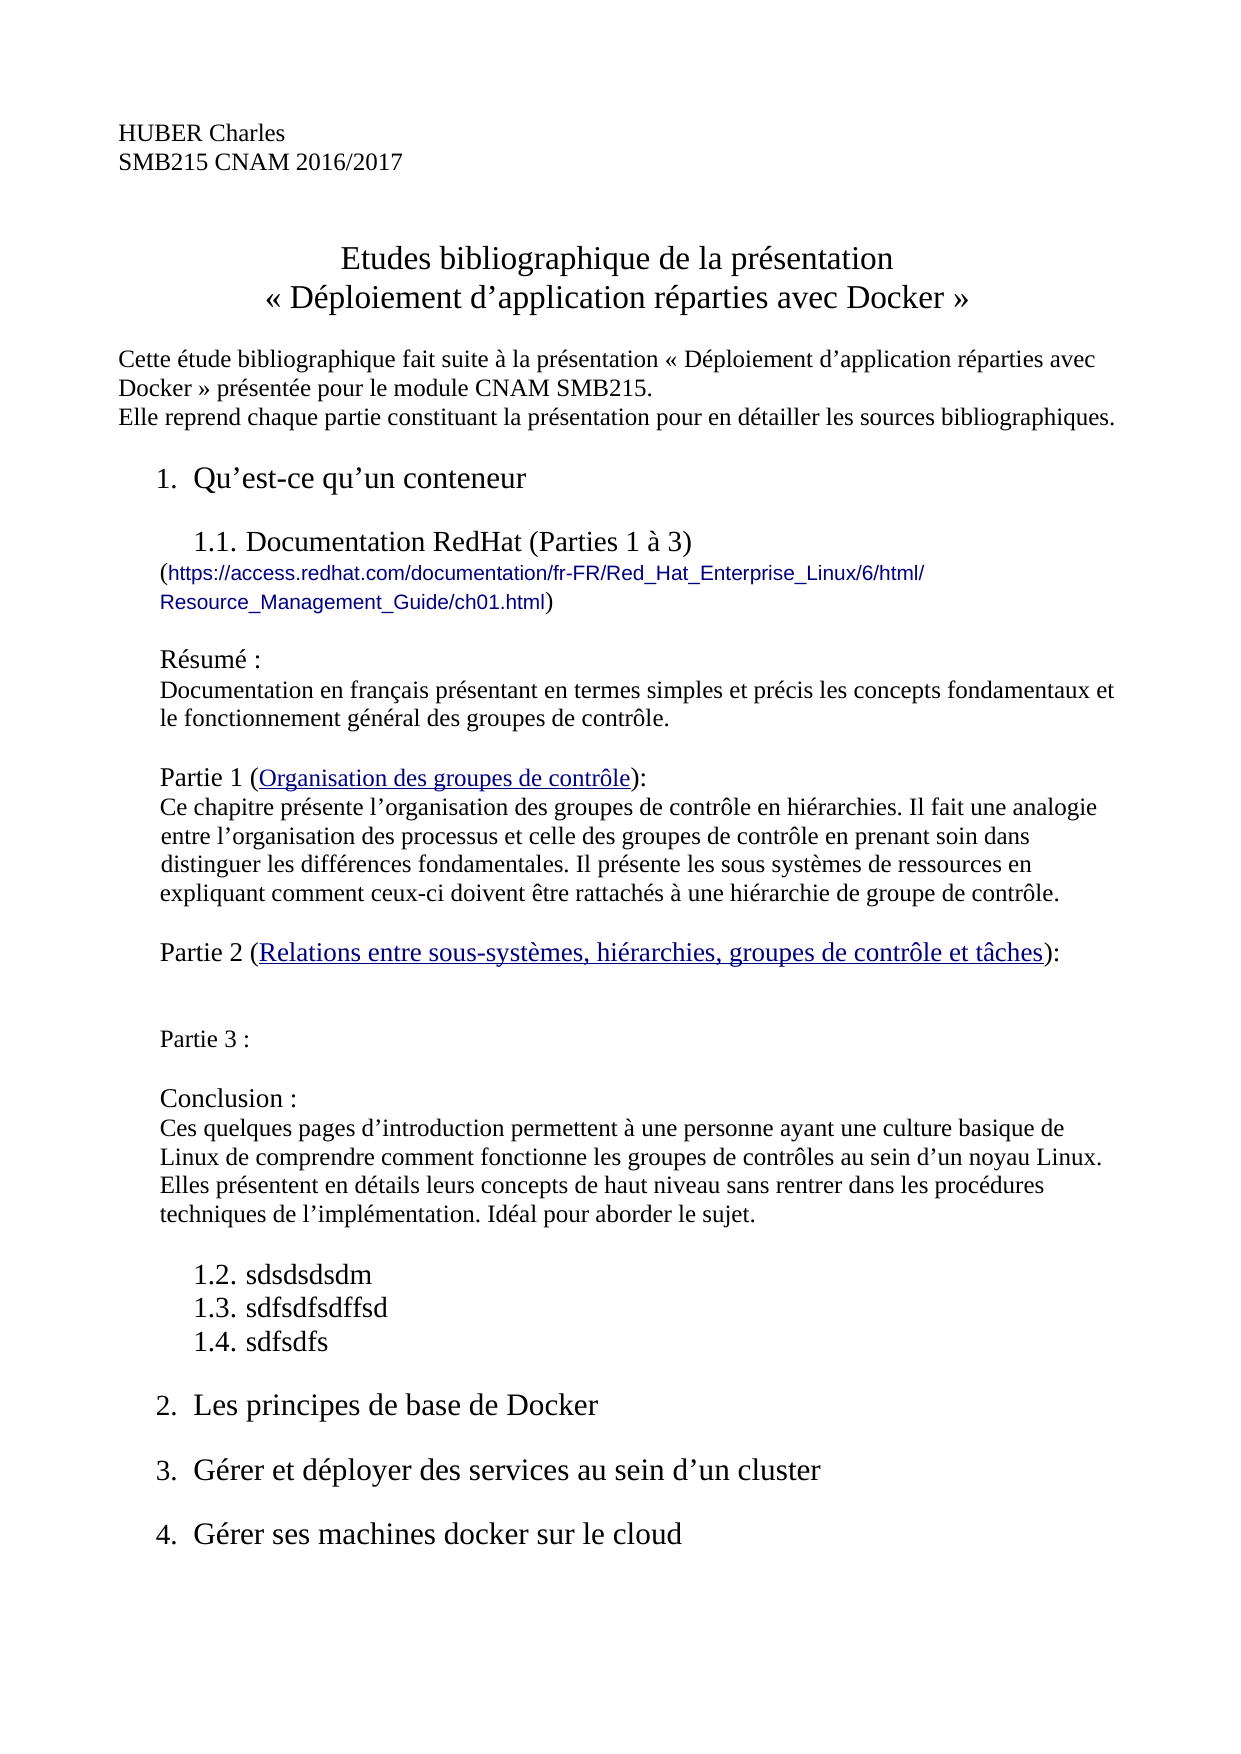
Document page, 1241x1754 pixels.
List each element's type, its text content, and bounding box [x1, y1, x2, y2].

list Documentation RedHat (Parties 1 à 3) [193, 524, 1122, 557]
text Etudes bibliographique de la présentation [118, 239, 1122, 277]
list Les principes de base de Docker [156, 1386, 1122, 1422]
text Documentation en français présentant en termes simples et précis les concepts fondamentaux et le fonctionnement général des groupes de contrôle. [159, 675, 1122, 732]
list sdsdsdsdm [193, 1257, 1122, 1290]
text Conclusion : [159, 1082, 1122, 1113]
text Ces quelques pages d’introduction permettent à une personne ayant une culture basique de Linux de comprendre comment fonctionne les groupes de contrôles au sein d’un noyau Linux. Elles présentent en détails leurs concepts de haut niveau sans rentrer dans les procédures techniques de l’implémentation. Idéal pour aborder le sujet. [159, 1113, 1122, 1228]
list Gérer et déployer des services au sein d’un cluster [156, 1451, 1122, 1487]
text « Déploiement d’application réparties avec Docker » [118, 277, 1122, 315]
list (https://access.redhat.com/documentation/fr-FR/Red_Hat_Enterprise_Linux/6/html/Resource_Management_Guide/ch01.html) [159, 557, 1122, 615]
list Gérer ses machines docker sur le cloud [156, 1516, 1122, 1552]
text Ce chapitre présente l’organisation des groupes de contrôle en hiérarchies. Il fait une analogie entre l’organisation des processus et celle des groupes de contrôle en prenant soin dans distinguer les différences fondamentales. Il présente les sous systèmes de ressources en expliquant comment ceux-ci doivent être rattachés à une hiérarchie de groupe de contrôle. [159, 792, 1122, 907]
text Partie 3 : [159, 1024, 1122, 1053]
text Partie 2 (Relations entre sous-systèmes, hiérarchies, groupes de contrôle et tâches): [159, 936, 1122, 967]
text Résumé : [159, 643, 1122, 675]
text Elle reprend chaque partie constituant la présentation pour en détailler les sources bibliographiques. [118, 402, 1122, 430]
list sdfsdfs [193, 1324, 1122, 1357]
text Partie 1 (Organisation des groupes de contrôle): [159, 761, 1122, 792]
list sdfsdfsdffsd [193, 1290, 1122, 1324]
list Qu’est-ce qu’un conteneur [156, 459, 1122, 495]
text Cette étude bibliographique fait suite à la présentation « Déploiement d’application réparties avec Docker » présentée pour le module CNAM SMB215. [118, 344, 1122, 402]
